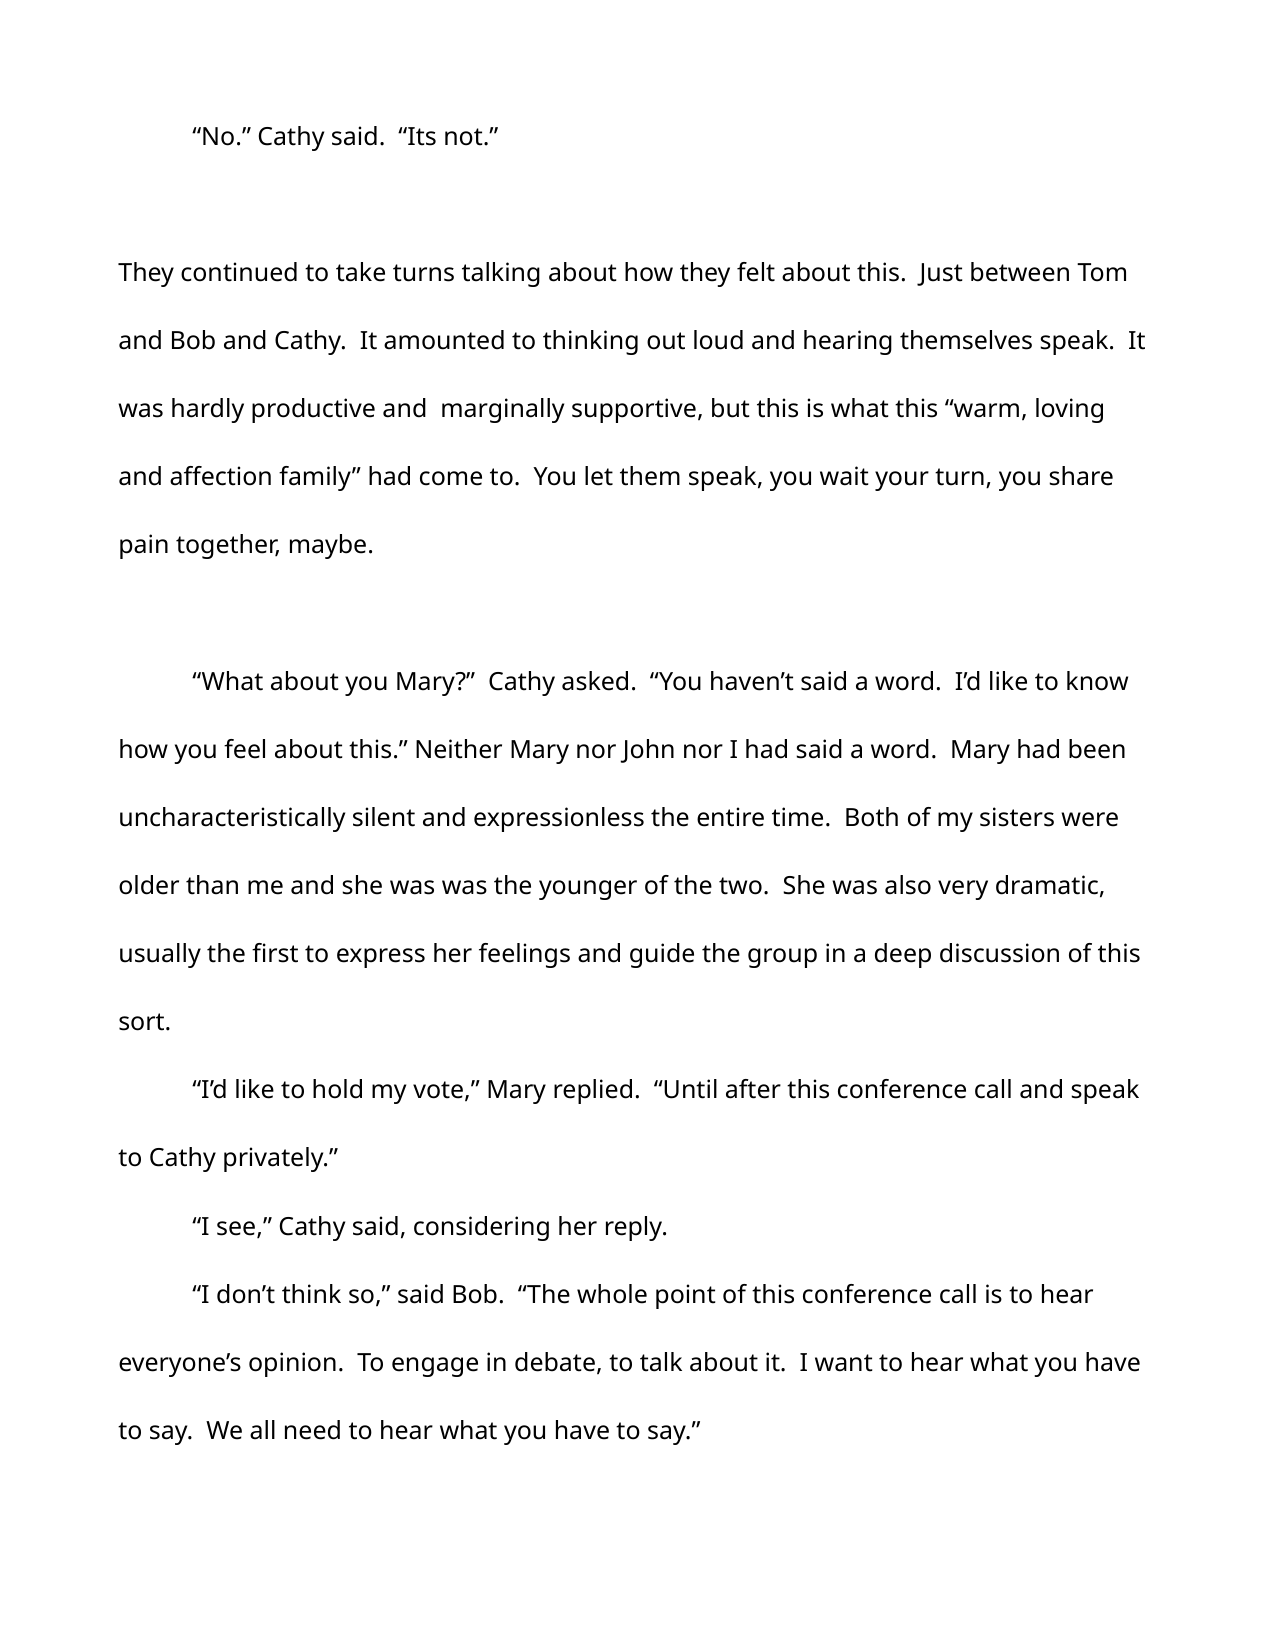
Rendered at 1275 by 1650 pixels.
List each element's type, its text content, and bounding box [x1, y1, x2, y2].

text “No.” Cathy said. “Its not.” [118, 118, 1157, 152]
text “I don’t think so,” said Bob. “The whole point of this conference call is to hear everyone’s opinion. To engage in debate, to talk about it. I want to hear what you have to say. We all need to hear what you have to say.” [118, 1276, 1157, 1447]
text “I’d like to hold my vote,” Mary replied. “Until after this conference call and speak to Cathy privately.” [118, 1072, 1157, 1174]
text “I see,” Cathy said, considering her reply. [118, 1208, 1157, 1242]
text They continued to take turns talking about how they felt about this. Just between Tom and Bob and Cathy. It amounted to thinking out loud and hearing themselves speak. It was hardly productive and marginally supportive, but this is what this “warm, loving and affection family” had come to. You let them speak, you wait your turn, you share pain together, maybe. [118, 254, 1157, 561]
text “What about you Mary?” Cathy asked. “You haven’t said a word. I’d like to know how you feel about this.” Neither Mary nor John nor I had said a word. Mary had been uncharacteristically silent and expressionless the entire time. Both of my sisters were older than me and she was was the younger of the two. She was also very dramatic, usually the first to express her feelings and guide the group in a deep discussion of this sort. [118, 663, 1157, 1038]
